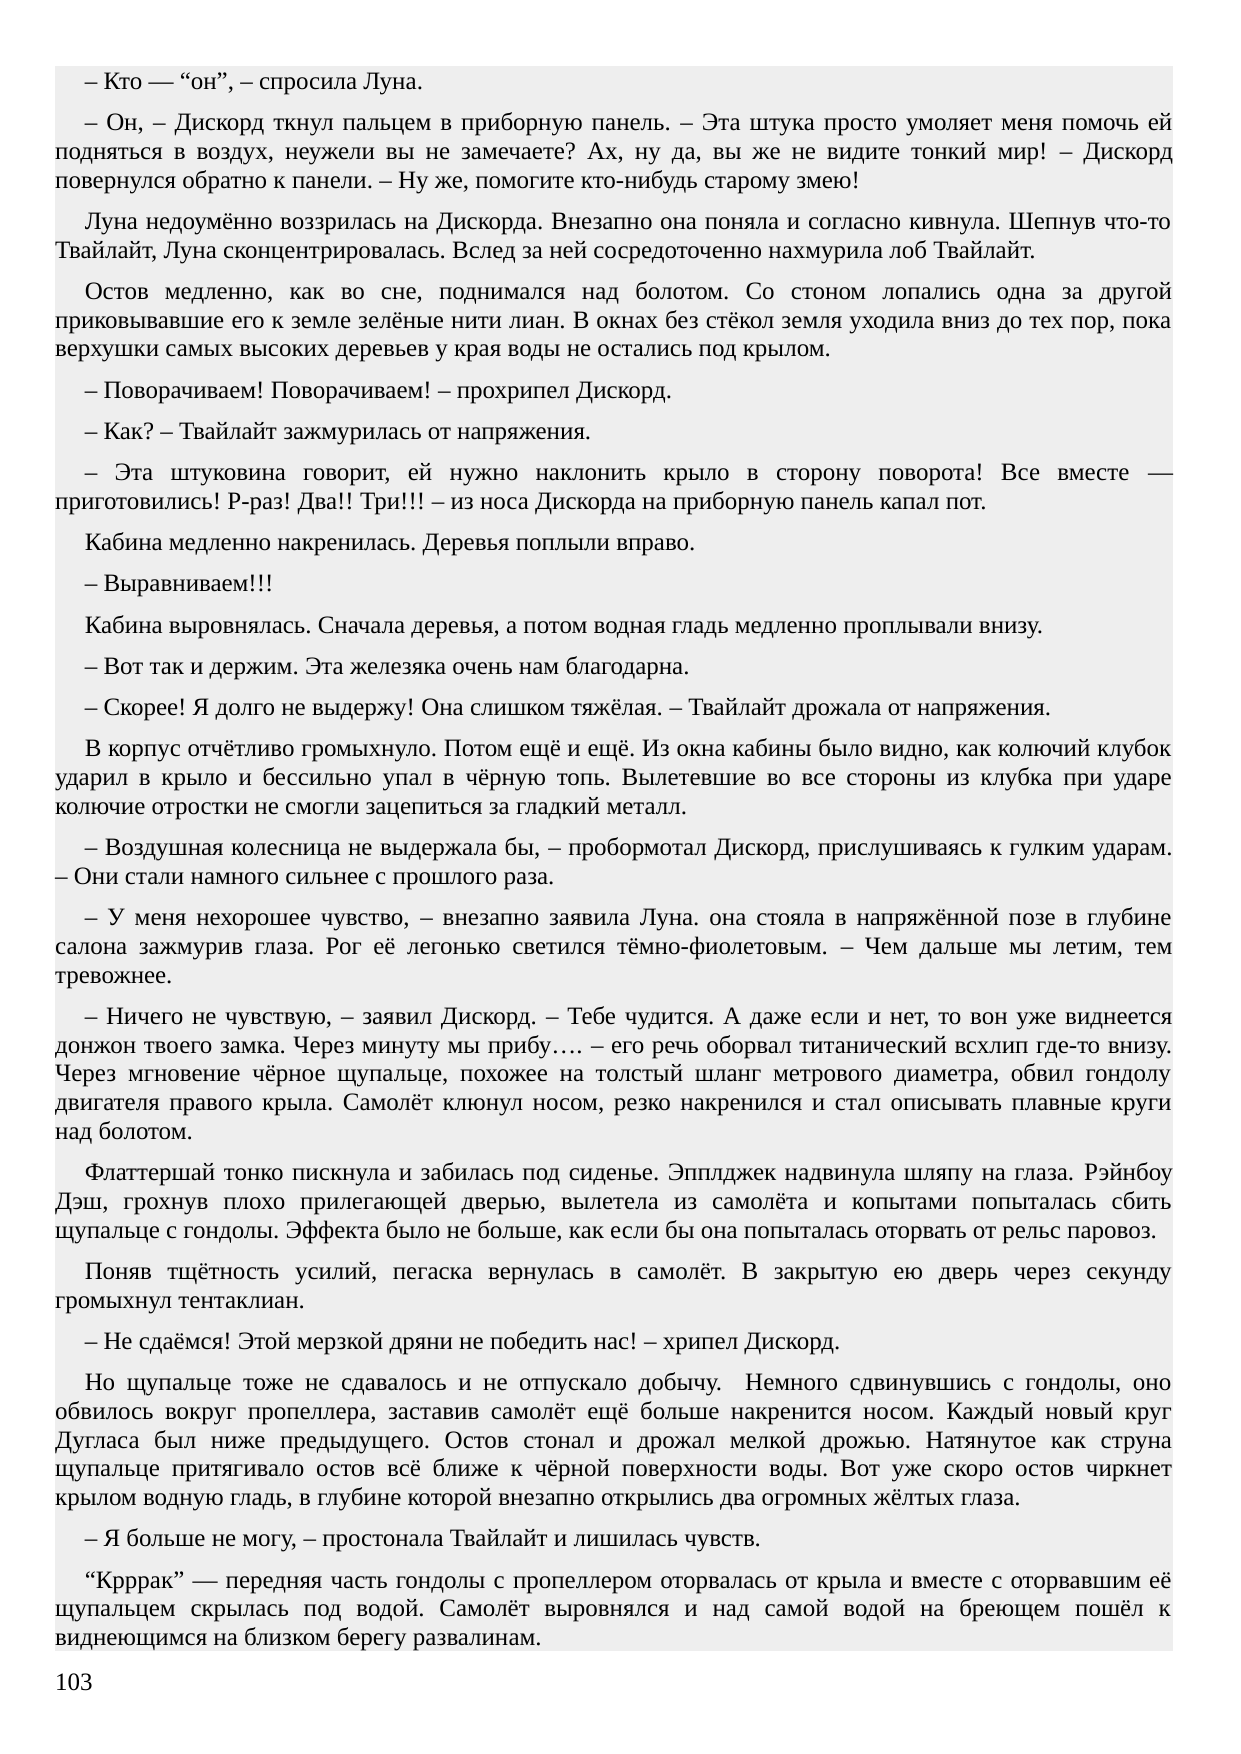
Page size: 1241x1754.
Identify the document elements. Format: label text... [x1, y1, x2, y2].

text Остов медленно, как во сне, поднимался над болотом. Со стоном лопались одна за другой приковывавшие его к земле зелёные нити лиан. В окнах без стёкол земля уходила вниз до тех пор, пока верхушки самых высоких деревьев у края воды не остались под крылом. [55, 276, 1173, 362]
text – Воздушная колесница не выдержала бы, – пробормотал Дискорд, прислушиваясь к гулким ударам. – Они стали намного сильнее с прошлого раза. [55, 832, 1173, 890]
text Кабина выровнялась. Сначала деревья, а потом водная гладь медленно проплывали внизу. [55, 610, 1173, 638]
text – Выравниваем!!! [55, 568, 1173, 597]
text – Не сдаёмся! Этой мерзкой дряни не победить нас! – хрипел Дискорд. [55, 1326, 1173, 1355]
text – У меня нехорошее чувство, – внезапно заявила Луна. она стояла в напряжённой позе в глубине салона зажмурив глаза. Рог её легонько светился тёмно-фиолетовым. – Чем дальше мы летим, тем тревожнее. [55, 902, 1173, 988]
text – Вот так и держим. Эта железяка очень нам благодарна. [55, 651, 1173, 680]
text Поняв тщётность усилий, пегаска вернулась в самолёт. В закрытую ею дверь через секунду громыхнул тентаклиан. [55, 1256, 1173, 1313]
text Кабина медленно накренилась. Деревья поплыли вправо. [55, 527, 1173, 556]
text – Он, – Дискорд ткнул пальцем в приборную панель. – Эта штука просто умоляет меня помочь ей подняться в воздух, неужели вы не замечаете? Ах, ну да, вы же не видите тонкий мир! – Дискорд повернулся обратно к панели. – Ну же, помогите кто-нибудь старому змею! [55, 107, 1173, 193]
text – Ничего не чувствую, – заявил Дискорд. – Тебе чудится. А даже если и нет, то вон уже виднеется донжон твоего замка. Через минуту мы прибу…. – его речь оборвал титанический всхлип где-то внизу. Через мгновение чёрное щупальце, похожее на толстый шланг метрового диаметра, обвил гондолу двигателя правого крыла. Самолёт клюнул носом, резко накренился и стал описывать плавные круги над болотом. [55, 1001, 1173, 1145]
text – Кто — “он”, – спросила Луна. [55, 66, 1173, 95]
text В корпус отчётливо громыхнуло. Потом ещё и ещё. Из окна кабины было видно, как колючий клубок ударил в крыло и бессильно упал в чёрную топь. Вылетевшие во все стороны из клубка при ударе колючие отростки не смогли зацепиться за гладкий металл. [55, 733, 1173, 820]
text Но щупальце тоже не сдавалось и не отпускало добычу. Немного сдвинувшись с гондолы, оно обвилось вокруг пропеллера, заставив самолёт ещё больше накренится носом. Каждый новый круг Дугласа был ниже предыдущего. Остов стонал и дрожал мелкой дрожью. Натянутое как струна щупальце притягивало остов всё ближе к чёрной поверхности воды. Вот уже скоро остов чиркнет крылом водную гладь, в глубине которой внезапно открылись два огромных жёлтых глаза. [55, 1367, 1173, 1511]
text Луна недоумённо воззрилась на Дискорда. Внезапно она поняла и согласно кивнула. Шепнув что-то Твайлайт, Луна сконцентрировалась. Вслед за ней сосредоточенно нахмурила лоб Твайлайт. [55, 206, 1173, 263]
text – Я больше не могу, – простонала Твайлайт и лишилась чувств. [55, 1523, 1173, 1552]
text Флаттершай тонко пискнула и забилась под сиденье. Эпплджек надвинула шляпу на глаза. Рэйнбоу Дэш, грохнув плохо прилегающей дверью, вылетела из самолёта и копытами попыталась сбить щупальце с гондолы. Эффекта было не больше, как если бы она попыталась оторвать от рельс паровоз. [55, 1157, 1173, 1243]
text – Скорее! Я долго не выдержу! Она слишком тяжёлая. – Твайлайт дрожала от напряжения. [55, 692, 1173, 721]
text “Крррак” — передняя часть гондолы с пропеллером оторвалась от крыла и вместе с оторвавшим её щупальцем скрылась под водой. Самолёт выровнялся и над самой водой на бреющем пошёл к виднеющимся на близком берегу развалинам. [55, 1565, 1173, 1651]
text – Эта штуковина говорит, ей нужно наклонить крыло в сторону поворота! Все вместе — приготовились! Р-раз! Два!! Три!!! – из носа Дискорда на приборную панель капал пот. [55, 457, 1173, 515]
text – Поворачиваем! Поворачиваем! – прохрипел Дискорд. [55, 375, 1173, 403]
text – Как? – Твайлайт зажмурилась от напряжения. [55, 416, 1173, 445]
